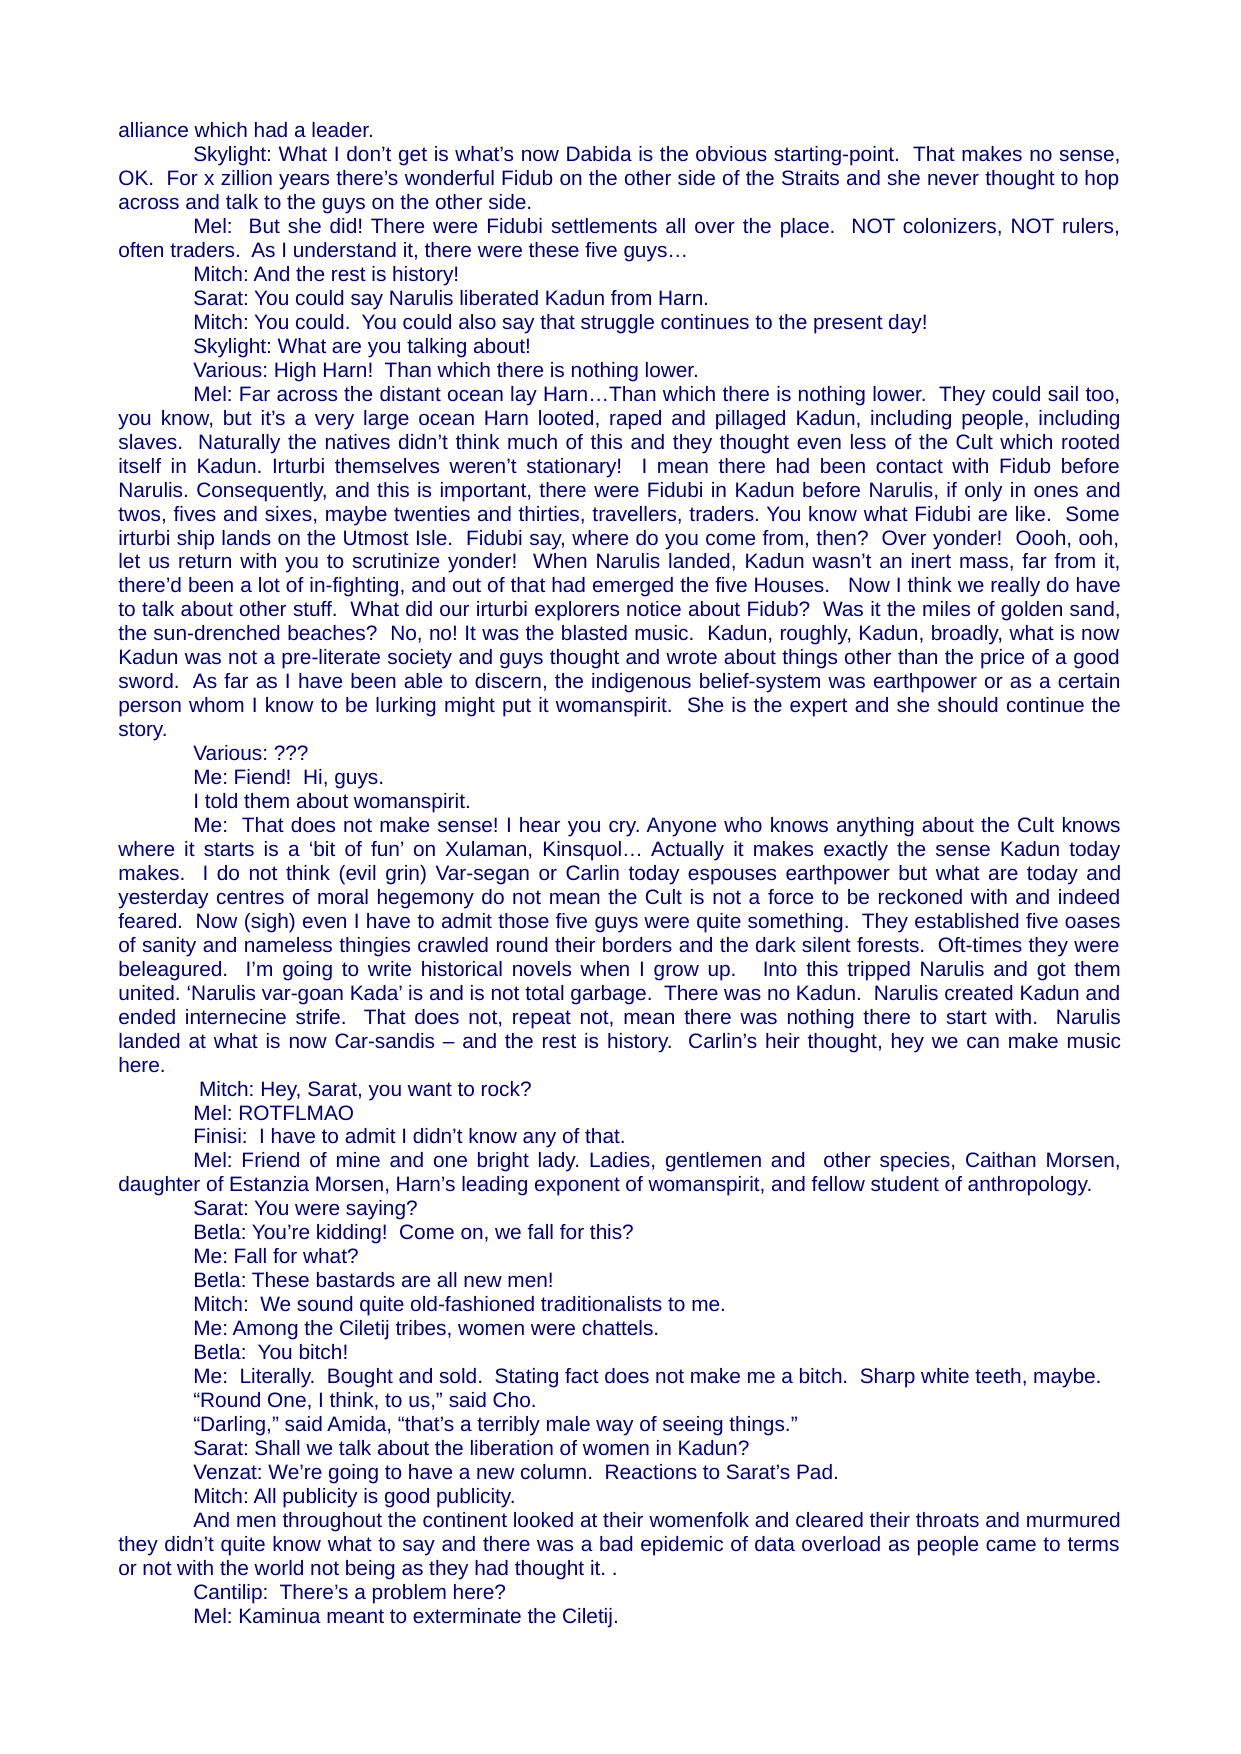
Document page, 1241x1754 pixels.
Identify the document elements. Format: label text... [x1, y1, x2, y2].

text Betla: These bastards are all new men! [118, 1268, 1122, 1292]
text Mitch: All publicity is good publicity. [118, 1484, 1122, 1508]
text And men throughout the continent looked at their womenfolk and cleared their throats and murmured they didn’t quite know what to say and there was a bad epidemic of data overload as people came to terms or not with the world not being as they had thought it. . [118, 1508, 1122, 1579]
text Mitch: Hey, Sarat, you want to rock? [118, 1076, 1122, 1100]
text Me: Fiend! Hi, guys. [118, 765, 1122, 789]
text Mitch: We sound quite old-fashioned traditionalists to me. [118, 1292, 1122, 1316]
text Mel: Far across the distant ocean lay Harn…Than which there is nothing lower. They could sail too, you know, but it’s a very large ocean Harn looted, raped and pillaged Kadun, including people, including slaves. Naturally the natives didn’t think much of this and they thought even less of the Cult which rooted itself in Kadun. Irturbi themselves weren’t stationary! I mean there had been contact with Fidub before Narulis. Consequently, and this is important, there were Fidubi in Kadun before Narulis, if only in ones and twos, fives and sixes, maybe twenties and thirties, travellers, traders. You know what Fidubi are like. Some irturbi ship lands on the Utmost Isle. Fidubi say, where do you come from, then? Over yonder! Oooh, ooh, let us return with you to scrutinize yonder! When Narulis landed, Kadun wasn’t an inert mass, far from it, there’d been a lot of in-fighting, and out of that had emerged the five Houses. Now I think we really do have to talk about other stuff. What did our irturbi explorers notice about Fidub? Was it the miles of golden sand, the sun-drenched beaches? No, no! It was the blasted music. Kadun, roughly, Kadun, broadly, what is now Kadun was not a pre-literate society and guys thought and wrote about things other than the price of a good sword. As far as I have been able to discern, the indigenous belief-system was earthpower or as a certain person whom I know to be lurking might put it womanspirit. She is the expert and she should continue the story. [118, 382, 1122, 741]
text Betla: You bitch! [118, 1340, 1122, 1364]
text Me: Fall for what? [118, 1244, 1122, 1268]
text Mel: Kaminua meant to exterminate the Ciletij. [118, 1603, 1122, 1627]
text Mel: ROTFLMAO [118, 1100, 1122, 1124]
text Me: Among the Ciletij tribes, women were chattels. [118, 1316, 1122, 1340]
text I told them about womanspirit. [118, 789, 1122, 813]
text “Darling,” said Amida, “that’s a terribly male way of seeing things.” [118, 1412, 1122, 1436]
text alliance which had a leader. [118, 118, 1122, 142]
text Cantilip: There’s a problem here? [118, 1579, 1122, 1603]
text Various: High Harn! Than which there is nothing lower. [118, 358, 1122, 382]
text Mel: Friend of mine and one bright lady. Ladies, gentlemen and other species, Caithan Morsen, daughter of Estanzia Morsen, Harn’s leading exponent of womanspirit, and fellow student of anthropology. [118, 1148, 1122, 1196]
text Sarat: Shall we talk about the liberation of women in Kadun? [118, 1436, 1122, 1460]
text Betla: You’re kidding! Come on, we fall for this? [118, 1220, 1122, 1244]
text Mitch: And the rest is history! [118, 262, 1122, 286]
text Me: Literally. Bought and sold. Stating fact does not make me a bitch. Sharp white teeth, maybe. [118, 1364, 1122, 1388]
text Skylight: What are you talking about! [118, 334, 1122, 358]
text Sarat: You were saying? [118, 1196, 1122, 1220]
text Finisi: I have to admit I didn’t know any of that. [118, 1124, 1122, 1148]
text Skylight: What I don’t get is what’s now Dabida is the obvious starting-point. That makes no sense, OK. For x zillion years there’s wonderful Fidub on the other side of the Straits and she never thought to hop across and talk to the guys on the other side. [118, 142, 1122, 214]
text Various: ??? [118, 741, 1122, 765]
text Mel: But she did! There were Fidubi settlements all over the place. NOT colonizers, NOT rulers, often traders. As I understand it, there were these five guys… [118, 214, 1122, 262]
text “Round One, I think, to us,” said Cho. [118, 1388, 1122, 1412]
text Sarat: You could say Narulis liberated Kadun from Harn. [118, 286, 1122, 310]
text Venzat: We’re going to have a new column. Reactions to Sarat’s Pad. [118, 1460, 1122, 1484]
text Me: That does not make sense! I hear you cry. Anyone who knows anything about the Cult knows where it starts is a ‘bit of fun’ on Xulaman, Kinsquol… Actually it makes exactly the sense Kadun today makes. I do not think (evil grin) Var-segan or Carlin today espouses earthpower but what are today and yesterday centres of moral hegemony do not mean the Cult is not a force to be reckoned with and indeed feared. Now (sigh) even I have to admit those five guys were quite something. They established five oases of sanity and nameless thingies crawled round their borders and the dark silent forests. Oft-times they were beleagured. I’m going to write historical novels when I grow up. Into this tripped Narulis and got them united. ‘Narulis var-goan Kada’ is and is not total garbage. There was no Kadun. Narulis created Kadun and ended internecine strife. That does not, repeat not, mean there was nothing there to start with. Narulis landed at what is now Car-sandis – and the rest is history. Carlin’s heir thought, hey we can make music here. [118, 813, 1122, 1076]
text Mitch: You could. You could also say that struggle continues to the present day! [118, 310, 1122, 334]
